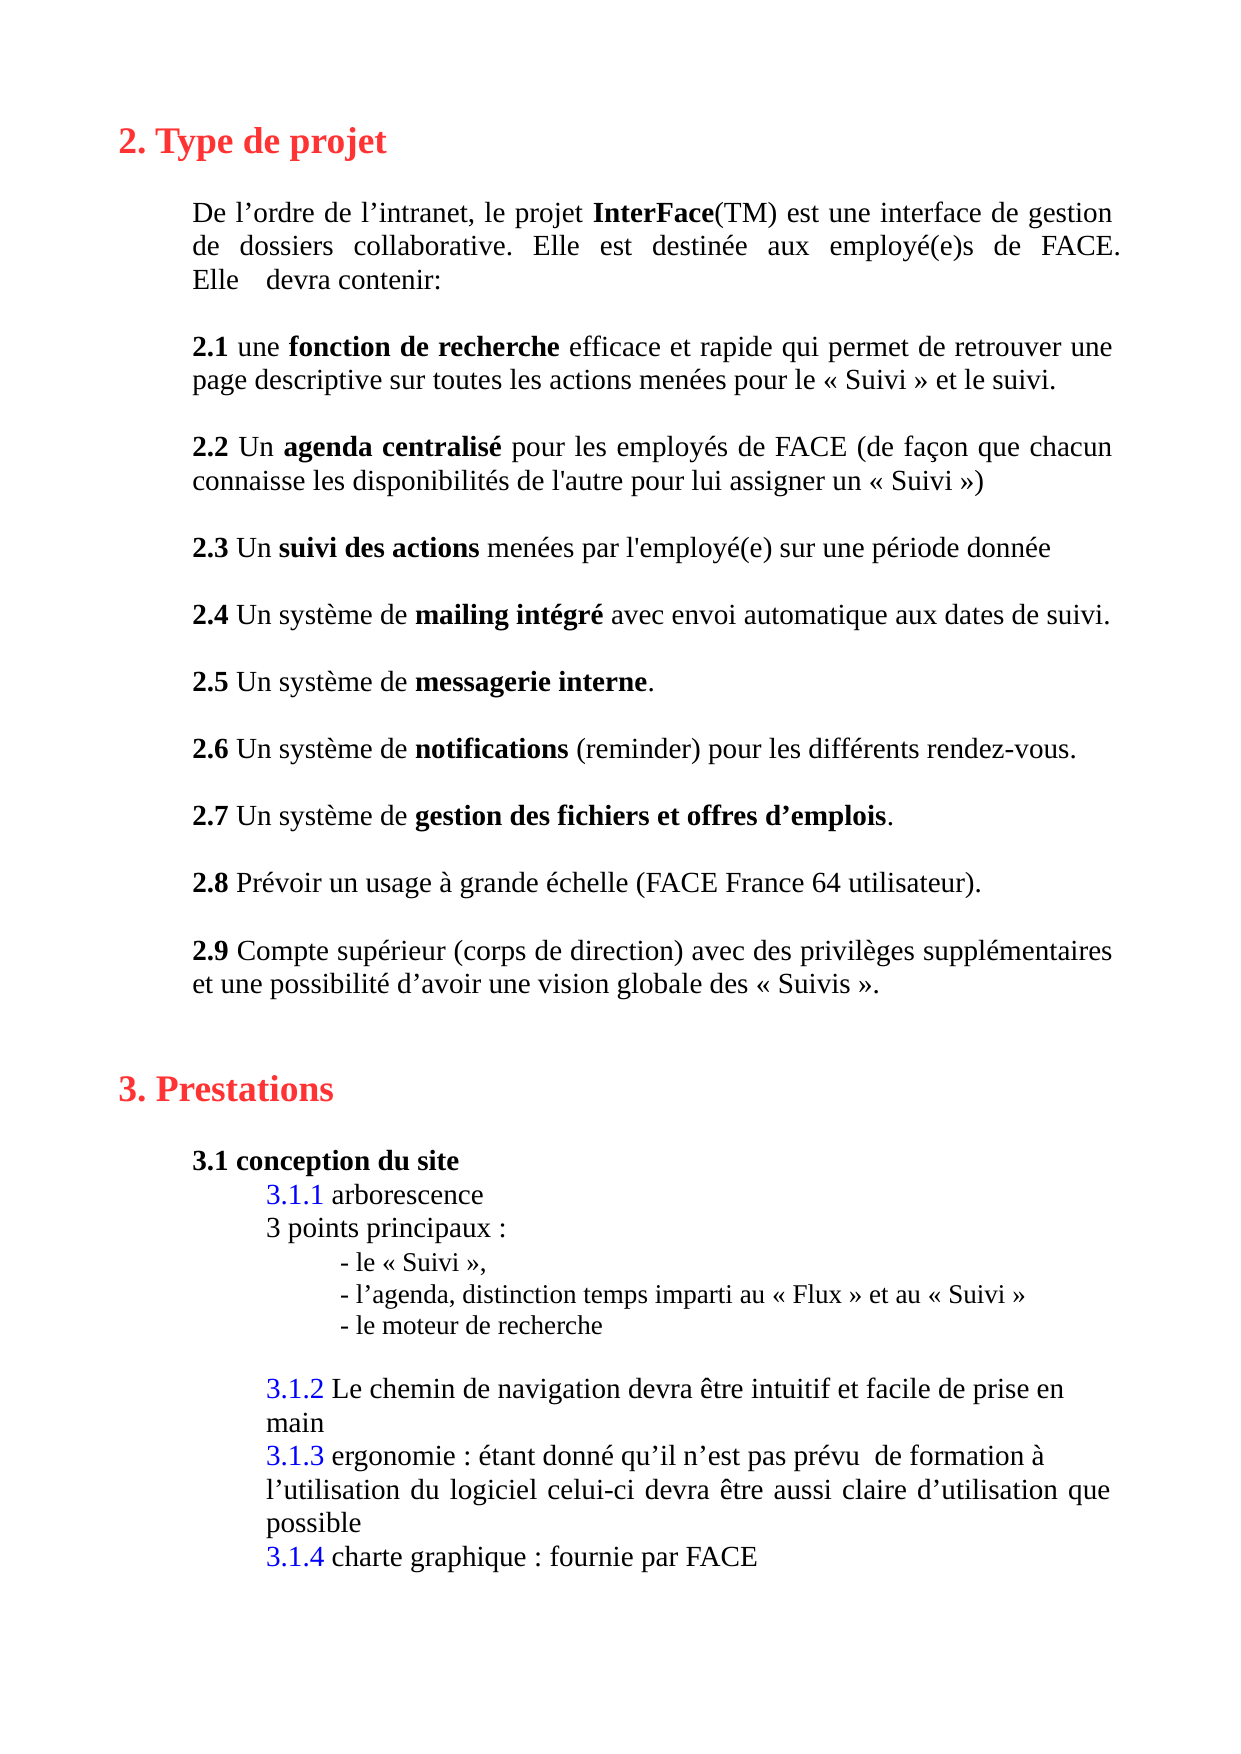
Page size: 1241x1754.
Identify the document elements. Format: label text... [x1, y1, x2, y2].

text 2.9 Compte supérieur (corps de direction) avec des privilèges supplémentaires et une possibilité d’avoir une vision globale des « Suivis ». [118, 933, 1122, 1000]
text 2.4 Un système de mailing intégré avec envoi automatique aux dates de suivi. [118, 597, 1122, 631]
text 3.1.4 charte graphique : fournie par FACE [118, 1539, 1122, 1572]
text 2.5 Un système de messagerie interne. [118, 664, 1122, 698]
text 3.1.1 arborescence [118, 1177, 1122, 1211]
text - le moteur de recherche [118, 1309, 1122, 1340]
text 2.2 Un agenda centralisé pour les employés de FACE (de façon que chacun connaisse les disponibilités de l'autre pour lui assigner un « Suivi ») [118, 429, 1122, 497]
text - le « Suivi », [118, 1244, 1122, 1278]
text 2.7 Un système de gestion des fichiers et offres d’emplois. [118, 798, 1122, 832]
text 3. Prestations [118, 1067, 1122, 1110]
text De l’ordre de l’intranet, le projet InterFace(TM) est une interface de gestion de dossiers collaborative. Elle est destinée aux employé(e)s de FACE. Elle devra contenir: [118, 195, 1122, 295]
text 2.6 Un système de notifications (reminder) pour les différents rendez-vous. [118, 731, 1122, 765]
text - l’agenda, distinction temps imparti au « Flux » et au « Suivi » [118, 1278, 1122, 1309]
text 2.8 Prévoir un usage à grande échelle (FACE France 64 utilisateur). [118, 866, 1122, 899]
text 2. Type de projet [118, 118, 1122, 161]
text 3.1 conception du site [118, 1143, 1122, 1177]
text 3.1.2 Le chemin de navigation devra être intuitif et facile de prise en main [118, 1371, 1122, 1438]
text 2.1 une fonction de recherche efficace et rapide qui permet de retrouver une page descriptive sur toutes les actions menées pour le « Suivi » et le suivi. [118, 329, 1122, 396]
text 2.3 Un suivi des actions menées par l'employé(e) sur une période donnée [118, 530, 1122, 564]
text 3 points principaux : [118, 1211, 1122, 1244]
text 3.1.3 ergonomie : étant donné qu’il n’est pas prévu de formation à l’utilisation du logiciel celui-ci devra être aussi claire d’utilisation que possible [118, 1438, 1122, 1539]
